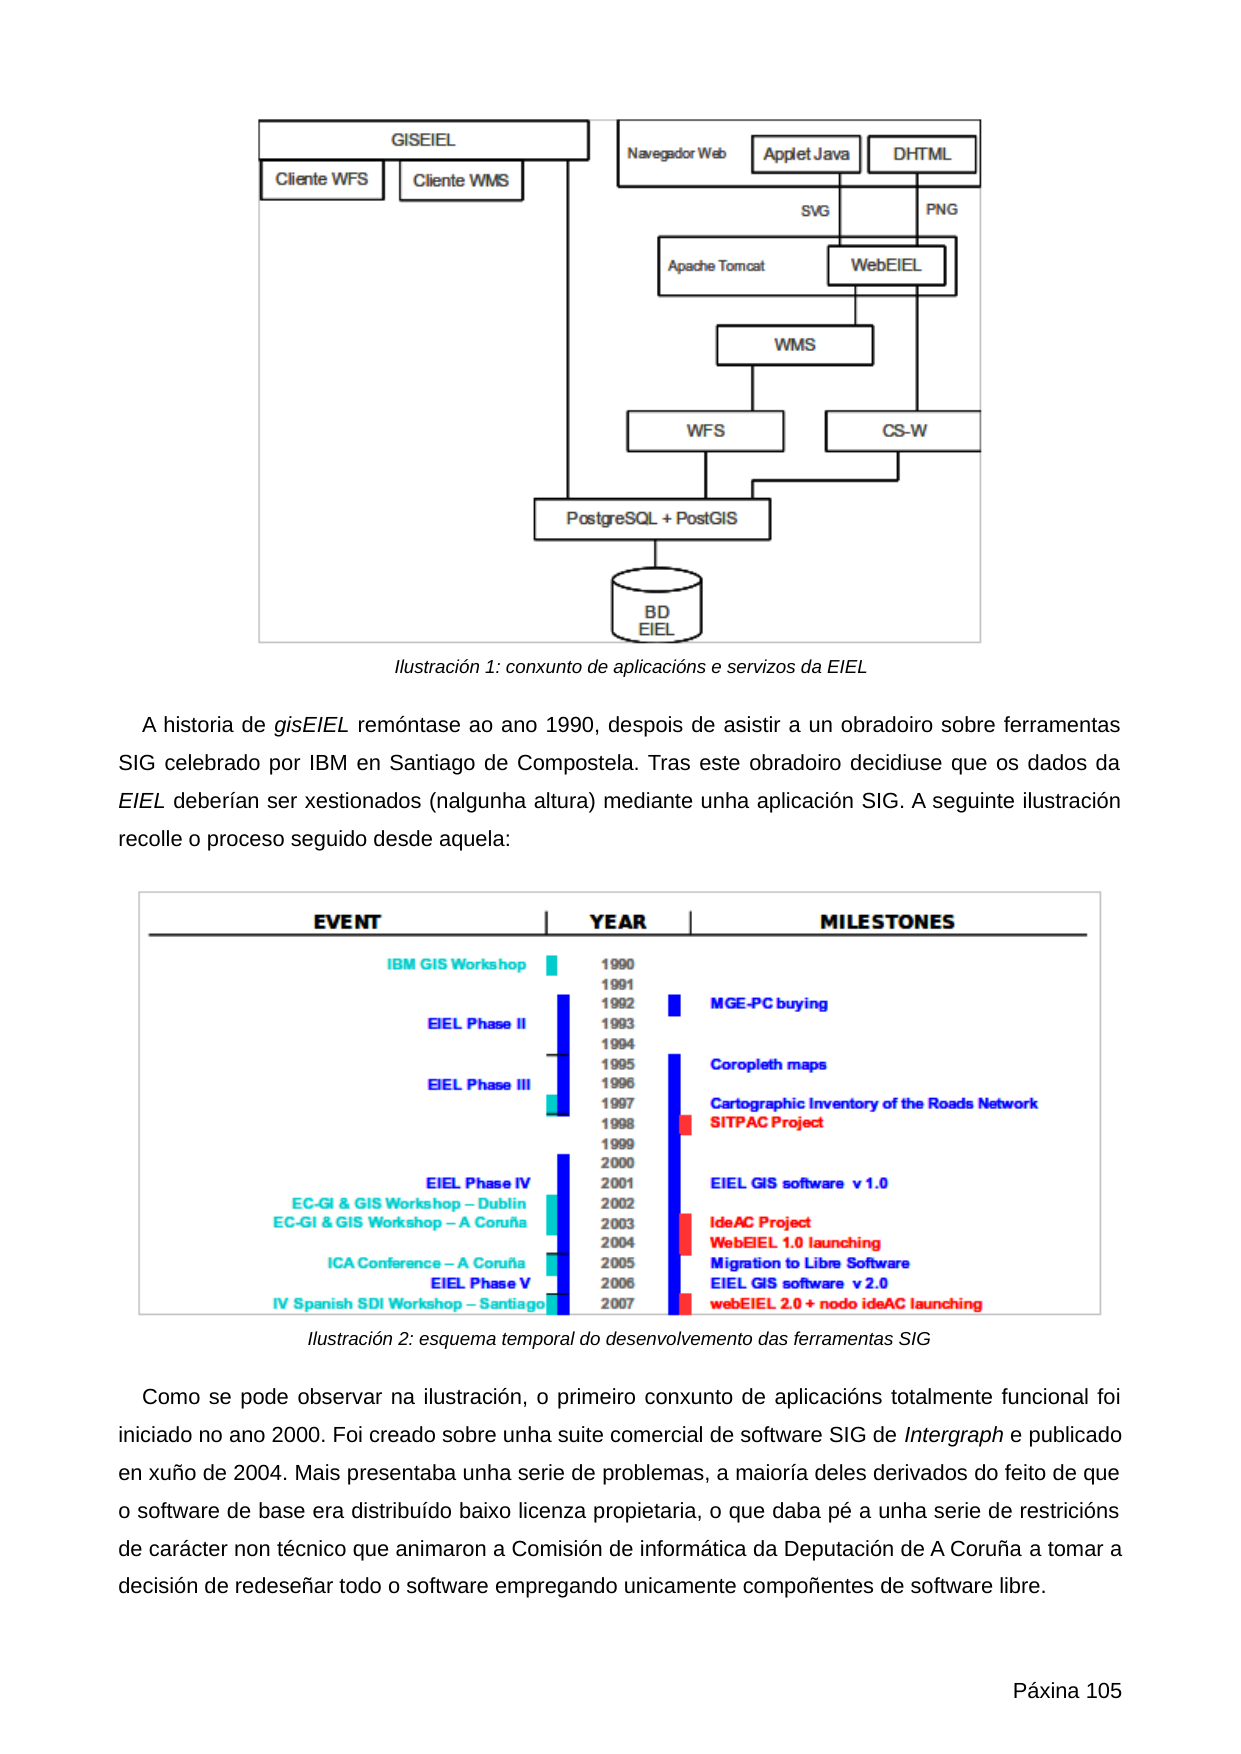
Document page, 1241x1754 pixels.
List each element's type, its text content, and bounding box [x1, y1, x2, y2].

picture [257, 118, 983, 645]
text Ilustración 1: conxunto de aplicacións e servizos da EIEL [118, 645, 1122, 677]
text A historia de gisEIEL remóntase ao ano 1990, despois de asistir a un obradoiro sobre ferramentas SIG celebrado por IBM en Santiago de Compostela. Tras este obradoiro decidiuse que os dados da EIEL deberían ser xestionados (nalgunha altura) mediante unha aplicación SIG. A seguinte ilustración recolle o proceso seguido desde aquela: [118, 712, 1122, 851]
text Ilustración 2: esquema temporal do desenvolvemento das ferramentas SIG [118, 876, 1122, 1349]
text Como se pode observar na ilustración, o primeiro conxunto de aplicacións totalmente funcional foi iniciado no ano 2000. Foi creado sobre unha suite comercial de software SIG de Intergraph e publicado en xuño de 2004. Mais presentaba unha serie de problemas, a maioría deles derivados do feito de que o software de base era distribuído baixo licenza propietaria, o que daba pé a unha serie de restricións de carácter non técnico que animaron a Comisión de informática da Deputación de A Coruña a tomar a decisión de redeseñar todo o software empregando unicamente compoñentes de software libre. [118, 1384, 1122, 1598]
picture [137, 890, 1103, 1317]
